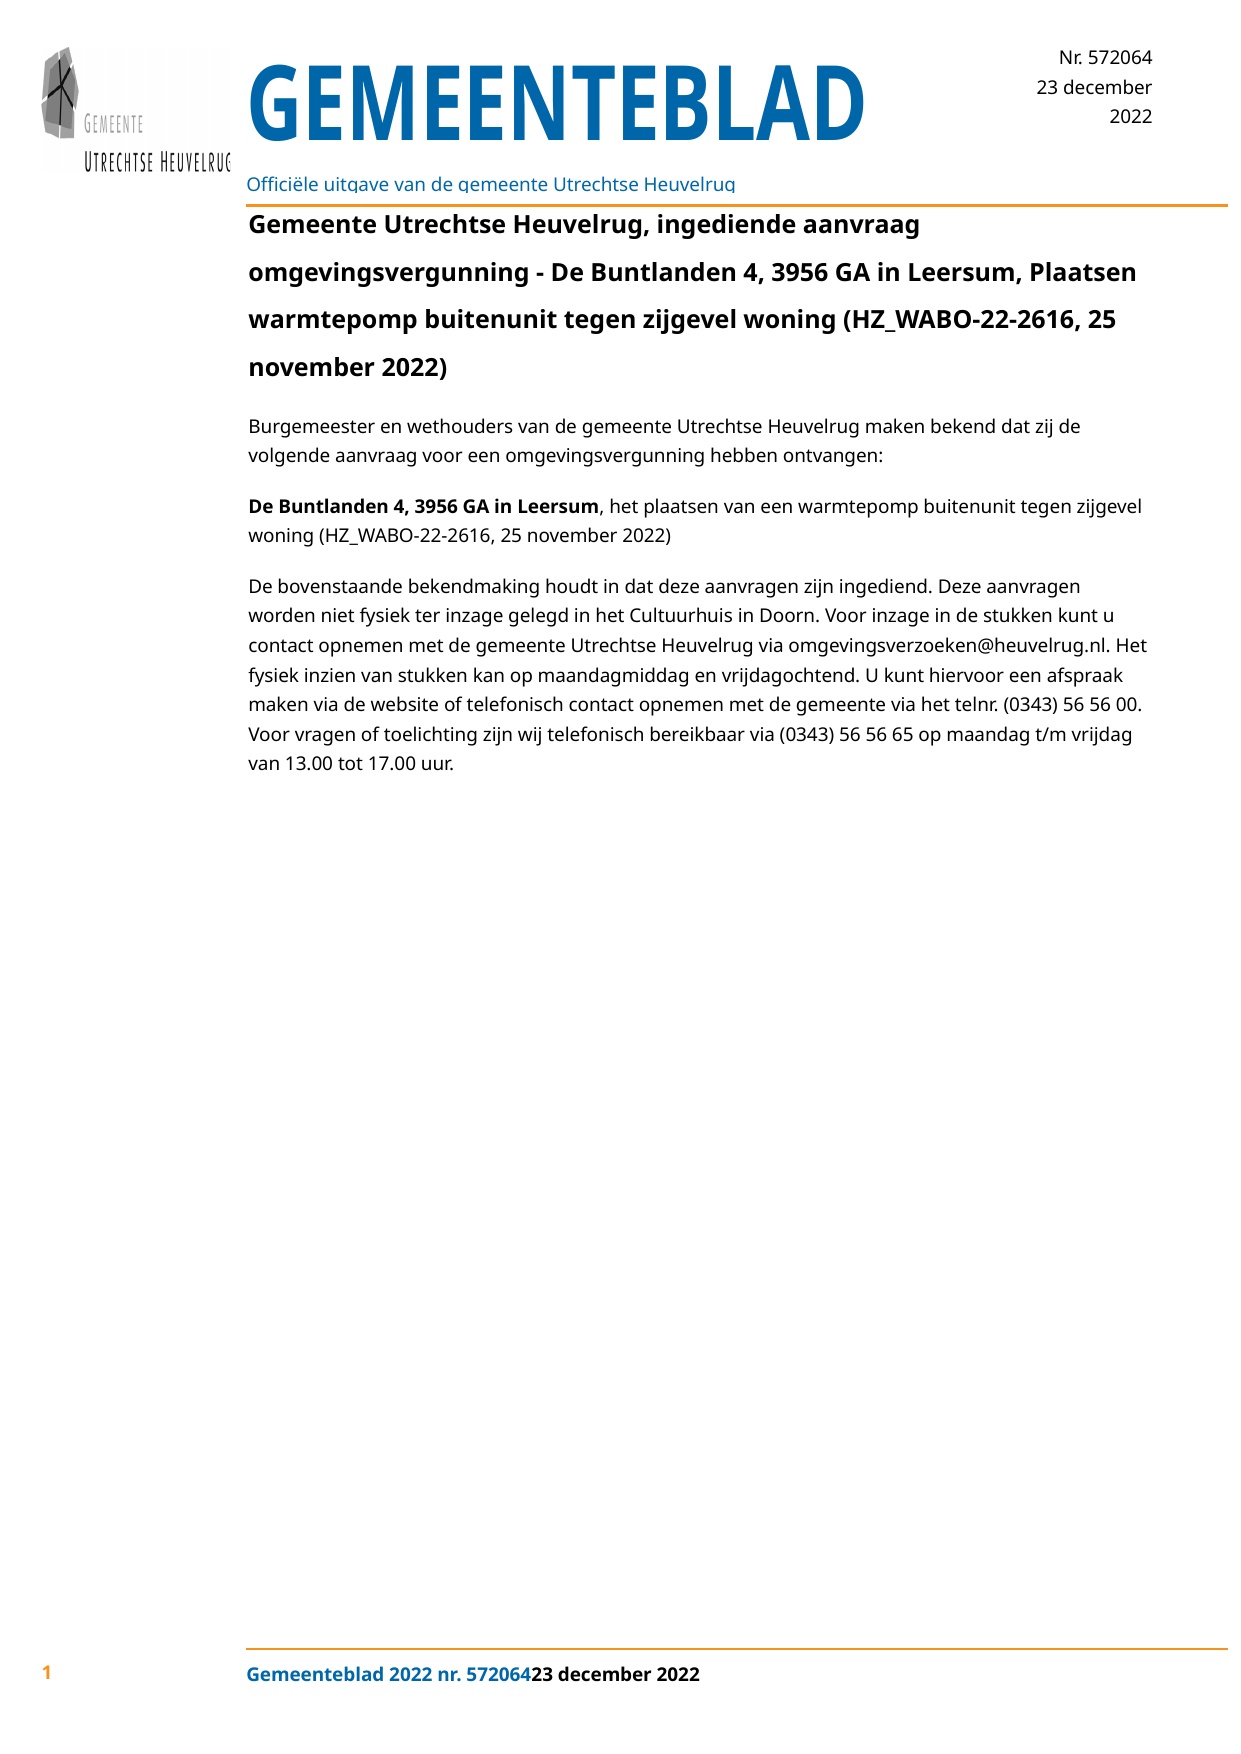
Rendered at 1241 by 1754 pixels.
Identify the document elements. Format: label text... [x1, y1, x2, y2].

text Burgemeester en wethouders van de gemeente Utrechtse Heuvelrug maken bekend dat zij de volgende aanvraag voor een omgevingsvergunning hebben ontvangen: [248, 413, 1152, 468]
text De Buntlanden 4, 3956 GA in Leersum, het plaatsen van een warmtepomp buitenunit tegen zijgevel woning (HZ_WABO-22-2616, 25 november 2022) [248, 493, 1152, 548]
picture [41, 47, 231, 172]
text Gemeente Utrechtse Heuvelrug, ingediende aanvraag omgevingsvergunning - De Buntlanden 4, 3956 GA in Leersum, Plaatsen warmtepomp buitenunit tegen zijgevel woning (HZ_WABO-22-2616, 25 november 2022) [248, 207, 1152, 384]
text De bovenstaande bekendmaking houdt in dat deze aanvragen zijn ingediend. Deze aanvragen worden niet fysiek ter inzage gelegd in het Cultuurhuis in Doorn. Voor inzage in de stukken kunt u contact opnemen met de gemeente Utrechtse Heuvelrug via omgevingsverzoeken@heuvelrug.nl. Het fysiek inzien van stukken kan op maandagmiddag en vrijdagochtend. U kunt hiervoor een afspraak maken via de website of telefonisch contact opnemen met de gemeente via het telnr. (0343) 56 56 00. Voor vragen of toelichting zijn wij telefonisch bereikbaar via (0343) 56 56 65 op maandag t/m vrijdag van 13.00 tot 17.00 uur. [248, 573, 1152, 776]
